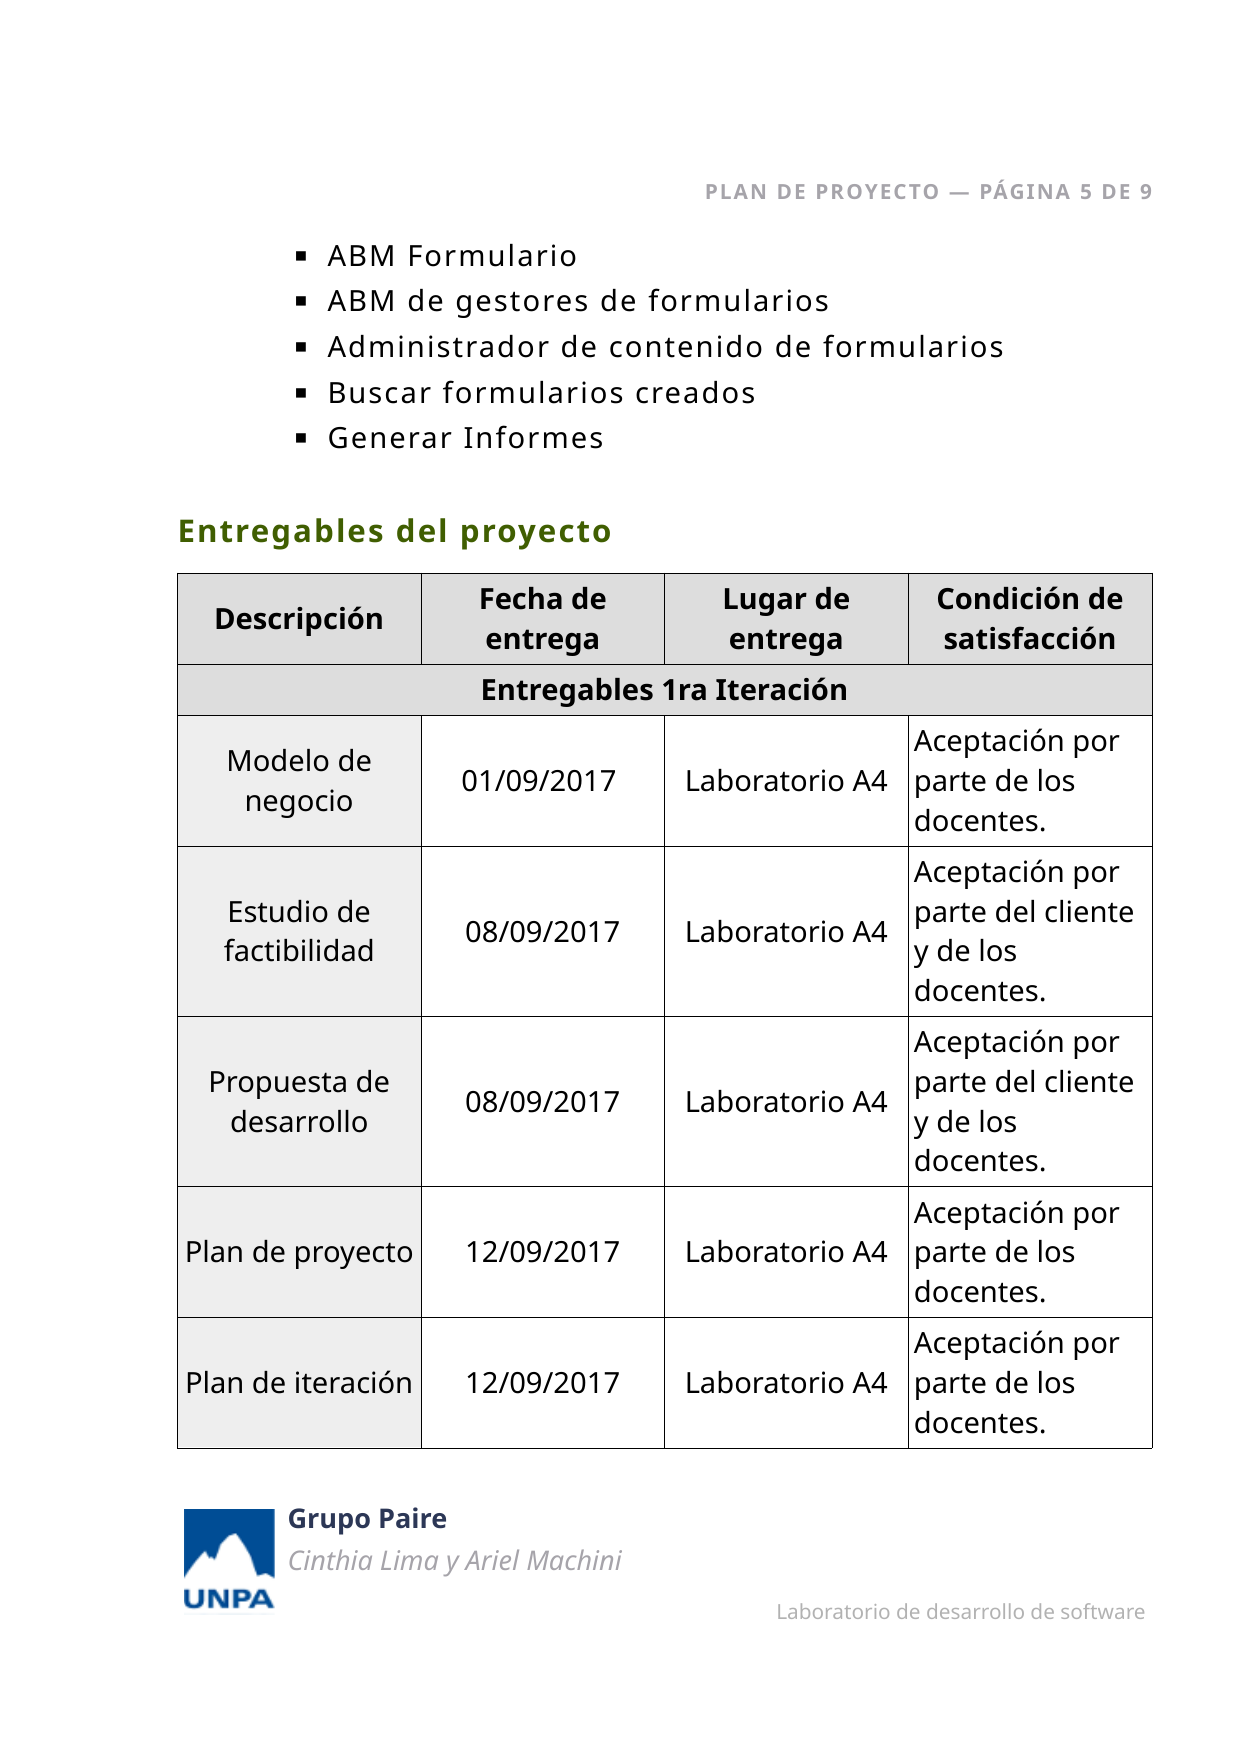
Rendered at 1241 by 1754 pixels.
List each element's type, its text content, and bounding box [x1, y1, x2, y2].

table_cell 12/09/2017 [422, 1318, 664, 1447]
text Entregables del proyecto [177, 509, 1152, 551]
table_cell Laboratorio A4 [665, 1187, 908, 1317]
table_cell Aceptación por parte del cliente y de los docentes. [909, 847, 1152, 1016]
table_cell Aceptación por parte de los docentes. [909, 1187, 1152, 1317]
table_cell 01/09/2017 [422, 716, 664, 846]
table_cell 08/09/2017 [422, 1017, 664, 1186]
picture [184, 1509, 275, 1615]
table_cell Estudio de factibilidad [178, 847, 421, 1016]
table_cell Plan de proyecto [178, 1187, 421, 1317]
table_cell 12/09/2017 [422, 1187, 664, 1317]
table_cell Aceptación por parte de los docentes. [909, 716, 1152, 846]
table_cell Modelo de negocio [178, 716, 421, 846]
table_cell Aceptación por parte de los docentes. [909, 1318, 1152, 1447]
table_cell 08/09/2017 [422, 847, 664, 1016]
table_cell Laboratorio A4 [665, 1318, 908, 1447]
table_cell Propuesta de desarrollo [178, 1017, 421, 1186]
list Administrador de contenido de formularios [290, 326, 1152, 366]
table_cell Entregables 1ra Iteración [178, 665, 1152, 715]
table_header Descripción [178, 574, 421, 664]
table_cell Laboratorio A4 [665, 847, 908, 1016]
table_cell Aceptación por parte del cliente y de los docentes. [909, 1017, 1152, 1186]
table_cell Plan de iteración [178, 1318, 421, 1447]
table_header Lugar de entrega [665, 574, 908, 664]
table_cell Laboratorio A4 [665, 716, 908, 846]
table_header Condición de satisfacción [909, 574, 1152, 664]
list Buscar formularios creados [290, 372, 1152, 412]
list ABM de gestores de formularios [290, 281, 1152, 320]
table_cell Laboratorio A4 [665, 1017, 908, 1186]
list ABM Formulario [290, 235, 1152, 275]
table_header Fecha de entrega [422, 574, 664, 664]
list Generar Informes [290, 418, 1152, 457]
